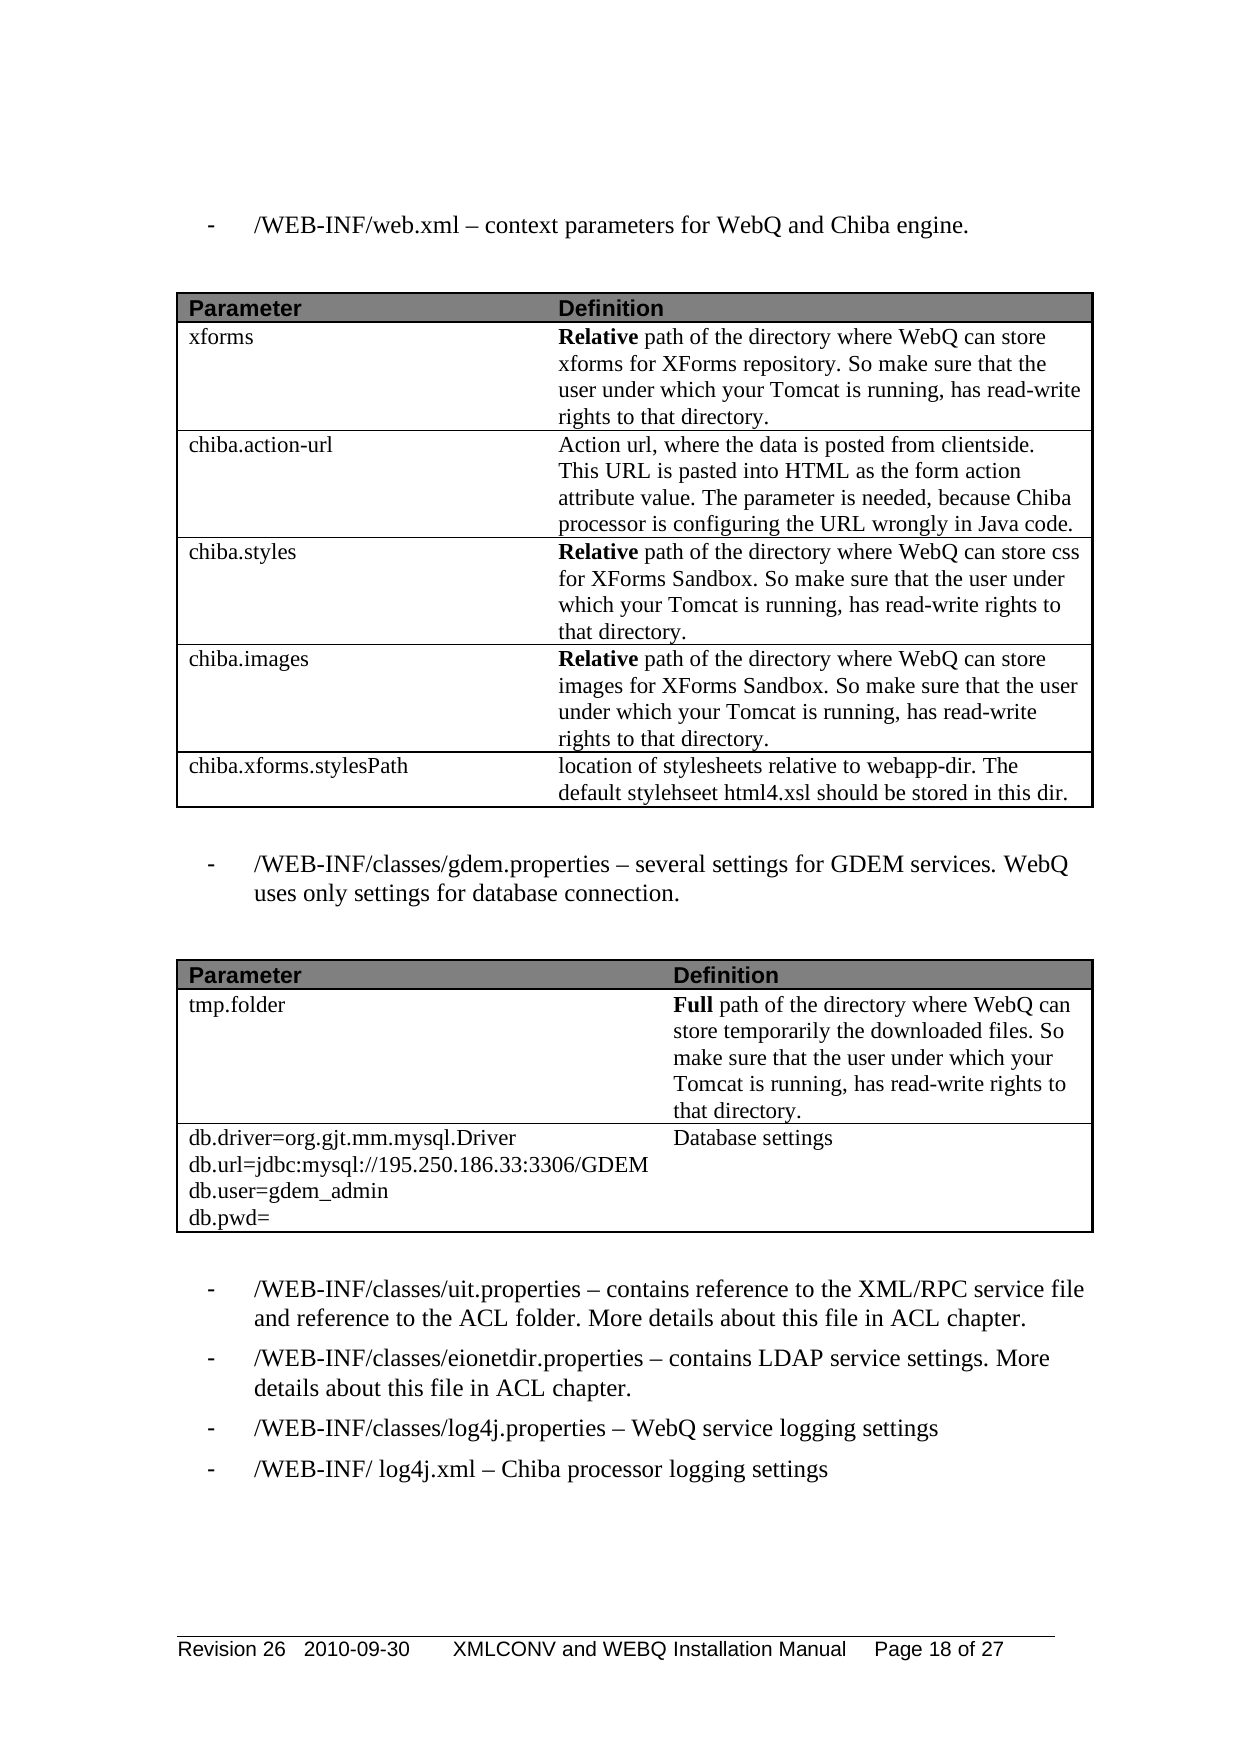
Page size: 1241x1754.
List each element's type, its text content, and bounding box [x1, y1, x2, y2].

table_cell chiba.action-url [178, 431, 547, 537]
table_cell Relative path of the directory where WebQ can store css for XForms Sandbox. So make sure that the user under which your Tomcat is running, has read-write rights to that directory. [547, 538, 1091, 644]
list /WEB-INF/classes/eionetdir.properties – contains LDAP service settings. More details about this file in ACL chapter. [207, 1343, 1092, 1401]
table_cell db.driver=org.gjt.mm.mysql.Driver db.url=jdbc:mysql://195.250.186.33:3306/GDEM db.user=gdem_admin db.pwd= [178, 1124, 662, 1231]
table_cell chiba.styles [178, 538, 547, 644]
list /WEB-INF/ log4j.xml – Chiba processor logging settings [207, 1454, 1092, 1483]
table_cell location of stylesheets relative to webapp-dir. The default stylehseet html4.xsl should be stored in this dir. [547, 753, 1091, 806]
table_cell xforms [178, 323, 547, 429]
table_header Definition [547, 294, 1091, 321]
list /WEB-INF/web.xml – context parameters for WebQ and Chiba engine. [207, 210, 1092, 239]
list /WEB-INF/classes/log4j.properties – WebQ service logging settings [207, 1413, 1092, 1442]
table_header Parameter [178, 294, 547, 321]
table_cell chiba.images [178, 645, 547, 751]
table_cell Action url, where the data is posted from clientside. This URL is pasted into HTML as the form action attribute value. The parameter is needed, because Chiba processor is configuring the URL wrongly in Java code. [547, 431, 1091, 537]
list /WEB-INF/classes/uit.properties – contains reference to the XML/RPC service file and reference to the ACL folder. More details about this file in ACL chapter. [207, 1273, 1092, 1332]
table_header Definition [662, 961, 1091, 988]
table_cell tmp.folder [178, 990, 662, 1123]
list /WEB-INF/classes/gdem.properties – several settings for GDEM services. WebQ uses only settings for database connection. [207, 848, 1092, 907]
table_cell Relative path of the directory where WebQ can store xforms for XForms repository. So make sure that the user under which your Tomcat is running, has read-write rights to that directory. [547, 323, 1091, 429]
table_cell chiba.xforms.stylesPath [178, 753, 547, 806]
table_cell Relative path of the directory where WebQ can store images for XForms Sandbox. So make sure that the user under which your Tomcat is running, has read-write rights to that directory. [547, 645, 1091, 751]
table_cell Database settings [662, 1124, 1091, 1231]
table_header Parameter [178, 961, 662, 988]
table_cell Full path of the directory where WebQ can store temporarily the downloaded files. So make sure that the user under which your Tomcat is running, has read-write rights to that directory. [662, 990, 1091, 1123]
